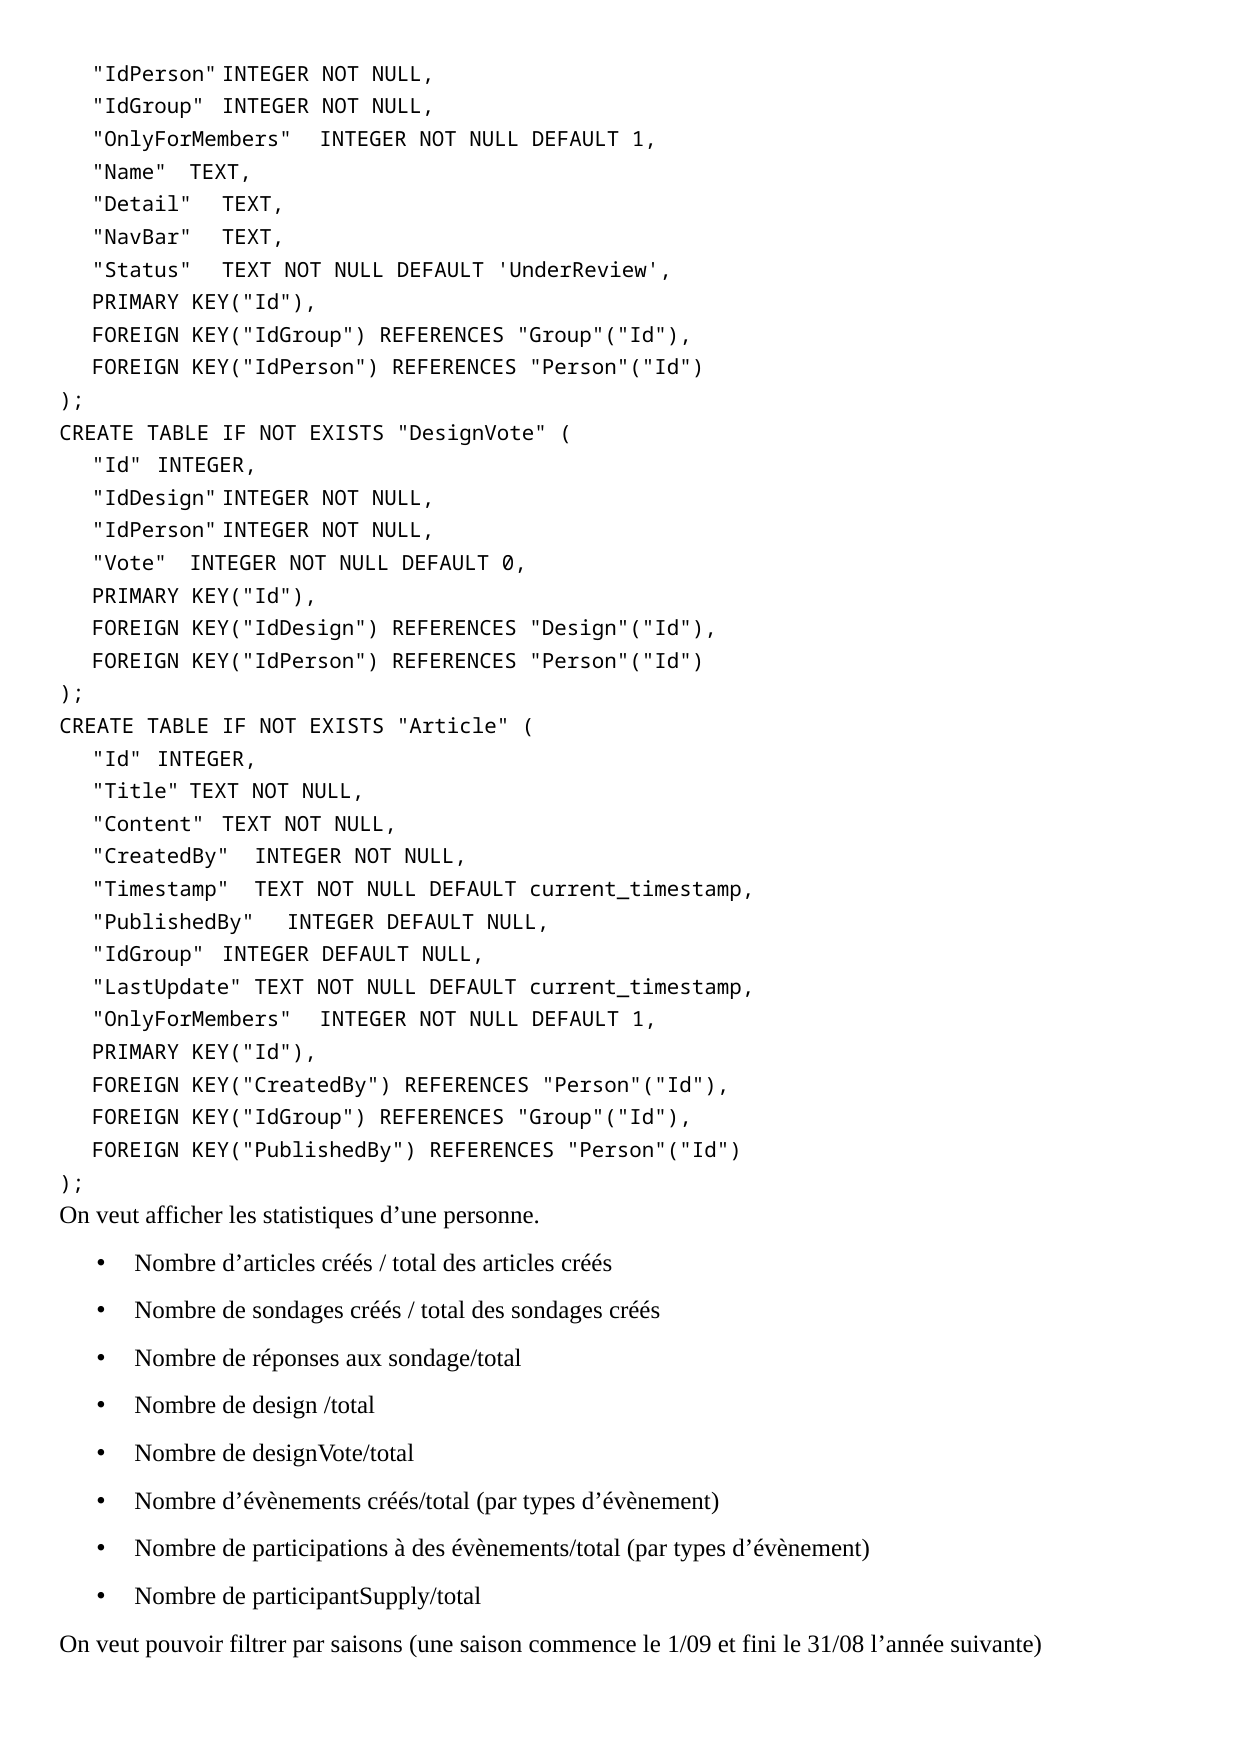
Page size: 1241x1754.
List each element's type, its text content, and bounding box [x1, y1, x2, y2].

text FOREIGN KEY("IdGroup") REFERENCES "Group"("Id"), [59, 320, 1181, 348]
text "IdPerson" INTEGER NOT NULL, [59, 516, 1181, 544]
text ); [59, 385, 1181, 413]
text On veut afficher les statistiques d’une personne. [59, 1200, 1181, 1229]
list Nombre d’évènements créés/total (par types d’évènement) [97, 1486, 1181, 1514]
text "Content" TEXT NOT NULL, [59, 809, 1181, 837]
text FOREIGN KEY("IdPerson") REFERENCES "Person"("Id") [59, 646, 1181, 674]
text "NavBar" TEXT, [59, 222, 1181, 251]
text "Vote" INTEGER NOT NULL DEFAULT 0, [59, 548, 1181, 577]
text "Detail" TEXT, [59, 189, 1181, 218]
text "IdGroup" INTEGER DEFAULT NULL, [59, 939, 1181, 968]
list Nombre de designVote/total [97, 1438, 1181, 1467]
text "IdPerson" INTEGER NOT NULL, [59, 59, 1181, 87]
text "CreatedBy" INTEGER NOT NULL, [59, 842, 1181, 870]
text "OnlyForMembers" INTEGER NOT NULL DEFAULT 1, [59, 1004, 1181, 1033]
text "Status" TEXT NOT NULL DEFAULT 'UnderReview', [59, 255, 1181, 283]
text FOREIGN KEY("IdPerson") REFERENCES "Person"("Id") [59, 352, 1181, 381]
text "IdGroup" INTEGER NOT NULL, [59, 92, 1181, 120]
list Nombre de réponses aux sondage/total [97, 1343, 1181, 1372]
text ); [59, 1168, 1181, 1196]
text "LastUpdate" TEXT NOT NULL DEFAULT current_timestamp, [59, 972, 1181, 1000]
list Nombre d’articles créés / total des articles créés [97, 1248, 1181, 1277]
text "Timestamp" TEXT NOT NULL DEFAULT current_timestamp, [59, 874, 1181, 903]
text PRIMARY KEY("Id"), [59, 1037, 1181, 1066]
list Nombre de participantSupply/total [97, 1581, 1181, 1610]
text CREATE TABLE IF NOT EXISTS "DesignVote" ( [59, 418, 1181, 446]
text PRIMARY KEY("Id"), [59, 287, 1181, 316]
text "Id" INTEGER, [59, 450, 1181, 479]
text FOREIGN KEY("CreatedBy") REFERENCES "Person"("Id"), [59, 1070, 1181, 1098]
text FOREIGN KEY("PublishedBy") REFERENCES "Person"("Id") [59, 1135, 1181, 1163]
text "Title" TEXT NOT NULL, [59, 776, 1181, 805]
text FOREIGN KEY("IdGroup") REFERENCES "Group"("Id"), [59, 1102, 1181, 1131]
text On veut pouvoir filtrer par saisons (une saison commence le 1/09 et fini le 31/08 l’année suivante) [59, 1629, 1181, 1657]
text "IdDesign" INTEGER NOT NULL, [59, 483, 1181, 511]
list Nombre de sondages créés / total des sondages créés [97, 1295, 1181, 1324]
text CREATE TABLE IF NOT EXISTS "Article" ( [59, 711, 1181, 739]
text "OnlyForMembers" INTEGER NOT NULL DEFAULT 1, [59, 124, 1181, 153]
text ); [59, 678, 1181, 707]
text FOREIGN KEY("IdDesign") REFERENCES "Design"("Id"), [59, 613, 1181, 642]
text "Name" TEXT, [59, 157, 1181, 185]
list Nombre de participations à des évènements/total (par types d’évènement) [97, 1533, 1181, 1562]
list Nombre de design /total [97, 1391, 1181, 1419]
text PRIMARY KEY("Id"), [59, 581, 1181, 609]
text "PublishedBy" INTEGER DEFAULT NULL, [59, 907, 1181, 935]
text "Id" INTEGER, [59, 744, 1181, 772]
